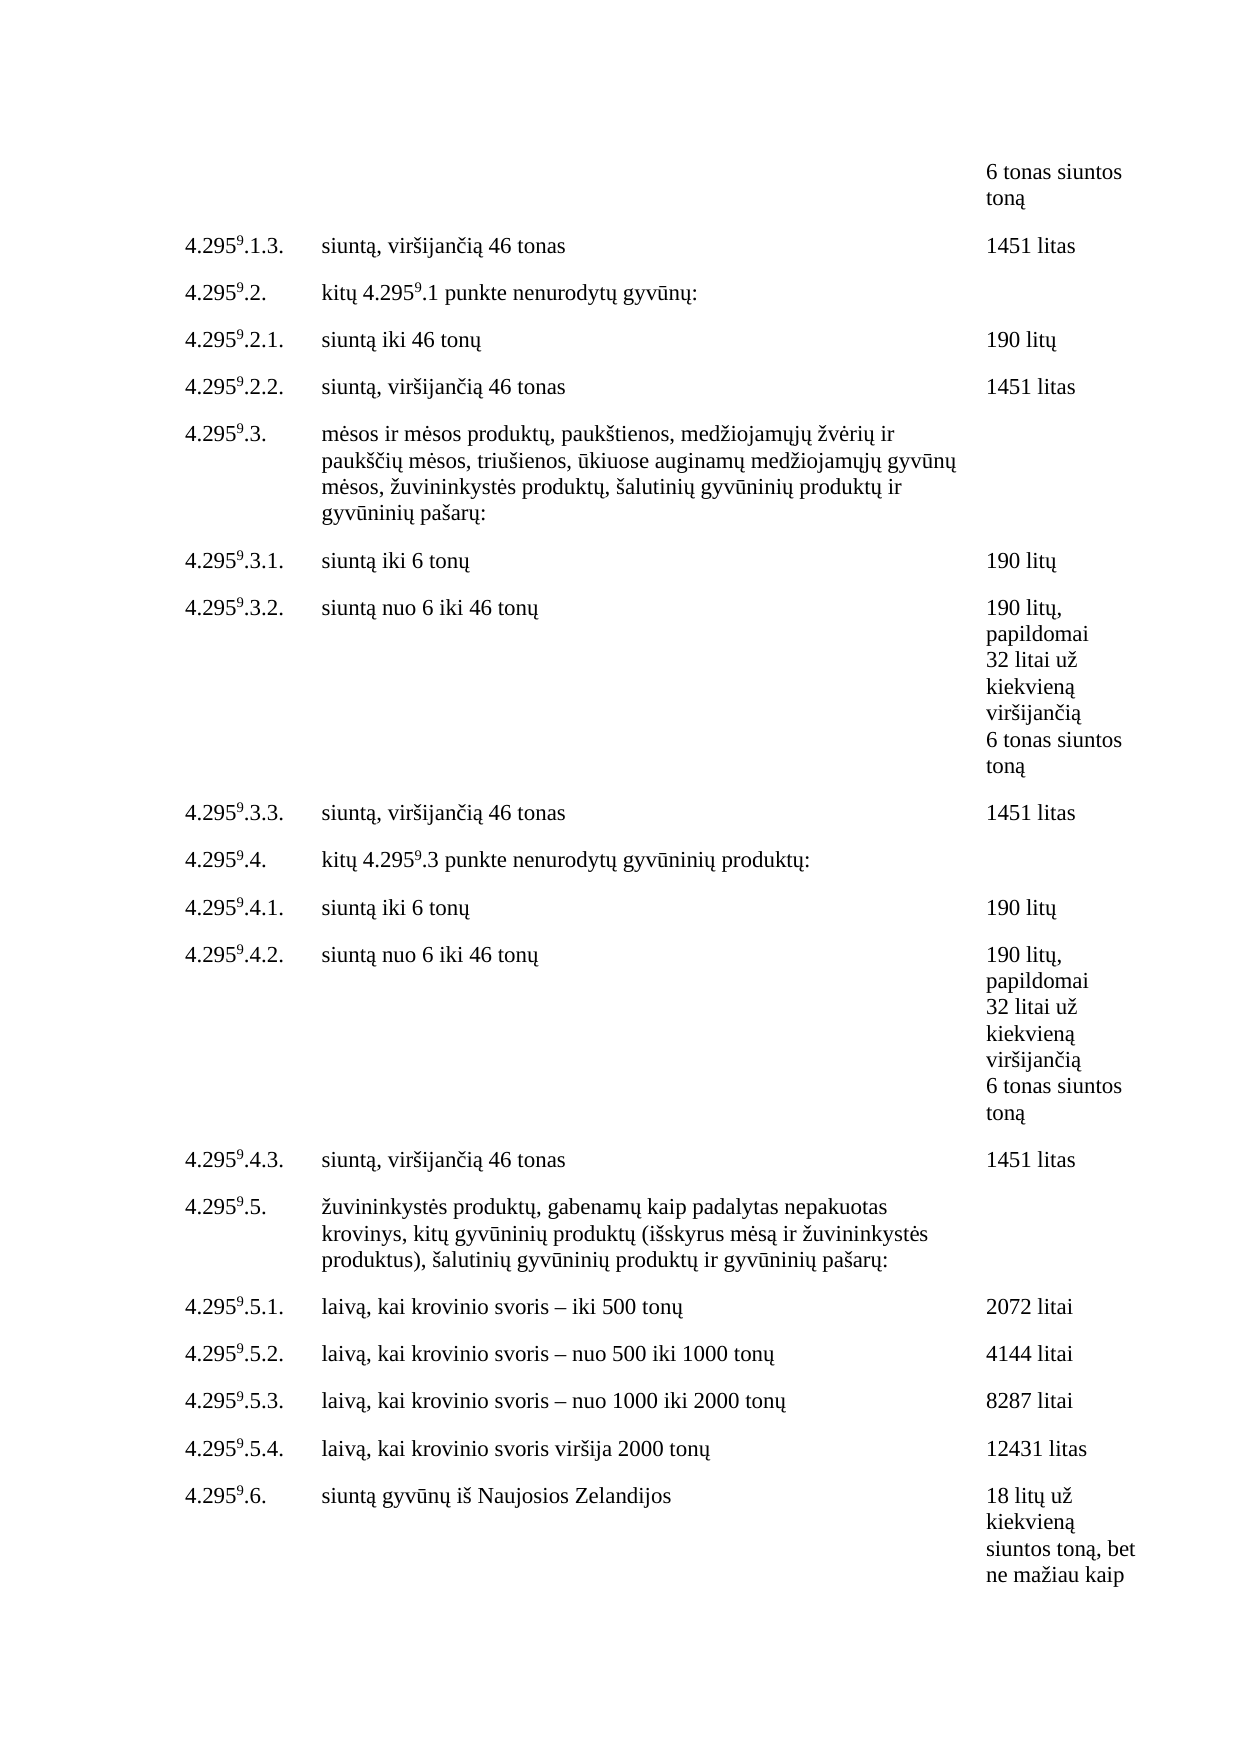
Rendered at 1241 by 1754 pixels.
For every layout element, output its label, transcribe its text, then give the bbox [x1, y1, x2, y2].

table_cell laivą, kai krovinio svoris – nuo 1000 iki 2000 tonų [321, 1377, 986, 1424]
table_cell 4.2959.3.2. [174, 584, 321, 789]
table_cell 1451 litas [986, 1136, 1148, 1183]
table_cell siuntą iki 6 tonų [321, 536, 986, 583]
table_cell kitų 4.2959.1 punkte nenurodytų gyvūnų: [321, 269, 986, 316]
table_cell siuntą nuo 6 iki 46 tonų [321, 930, 986, 1136]
table_cell 4.2959.5.2. [174, 1330, 321, 1377]
table_cell 6 tonas siuntos toną [986, 148, 1148, 221]
table_cell laivą, kai krovinio svoris – nuo 500 iki 1000 tonų [321, 1330, 986, 1377]
table_cell [986, 836, 1148, 883]
table_cell siuntą, viršijančią 46 tonas [321, 221, 986, 268]
table_cell 4144 litai [986, 1330, 1148, 1377]
table_cell 4.2959.2.1. [174, 316, 321, 363]
table_cell 4.2959.2.2. [174, 363, 321, 410]
table_cell siuntą, viršijančią 46 tonas [321, 363, 986, 410]
table_cell siuntą, viršijančią 46 tonas [321, 1136, 986, 1183]
table_cell siuntą nuo 6 iki 46 tonų [321, 584, 986, 789]
table_cell 4.2959.2. [174, 269, 321, 316]
table_cell 4.2959.5.1. [174, 1283, 321, 1330]
table_cell 4.2959.5. [174, 1183, 321, 1283]
table_cell 190 litų [986, 883, 1148, 930]
table_cell laivą, kai krovinio svoris – iki 500 tonų [321, 1283, 986, 1330]
table_cell siuntą iki 6 tonų [321, 883, 986, 930]
table_cell 4.2959.4.3. [174, 1136, 321, 1183]
table_cell siuntą, viršijančią 46 tonas [321, 789, 986, 836]
table_cell 4.2959.3.1. [174, 536, 321, 583]
table_cell 1451 litas [986, 221, 1148, 268]
table_cell siuntą iki 46 tonų [321, 316, 986, 363]
table_cell [986, 1183, 1148, 1283]
table_cell 1451 litas [986, 363, 1148, 410]
table_cell 4.2959.5.4. [174, 1424, 321, 1471]
table_cell laivą, kai krovinio svoris viršija 2000 tonų [321, 1424, 986, 1471]
table_cell 4.2959.1.3. [174, 221, 321, 268]
table_cell 18 litų už kiekvieną siuntos toną, bet ne mažiau kaip [986, 1471, 1148, 1587]
table_cell žuvininkystės produktų, gabenamų kaip padalytas nepakuotas krovinys, kitų gyvūninių produktų (išskyrus mėsą ir žuvininkystės produktus), šalutinių gyvūninių produktų ir gyvūninių pašarų: [321, 1183, 986, 1283]
table_cell 4.2959.4.2. [174, 930, 321, 1136]
table_cell [986, 269, 1148, 316]
table_cell siuntą gyvūnų iš Naujosios Zelandijos [321, 1471, 986, 1587]
table_cell 4.2959.3. [174, 410, 321, 536]
table_cell 4.2959.3.3. [174, 789, 321, 836]
table_cell kitų 4.2959.3 punkte nenurodytų gyvūninių produktų: [321, 836, 986, 883]
table_cell 190 litų, papildomai 32 litai už kiekvieną viršijančią 6 tonas siuntos toną [986, 930, 1148, 1136]
table_cell 12431 litas [986, 1424, 1148, 1471]
table_cell 8287 litai [986, 1377, 1148, 1424]
table_cell 4.2959.4. [174, 836, 321, 883]
table_cell [321, 148, 986, 221]
table_cell mėsos ir mėsos produktų, paukštienos, medžiojamųjų žvėrių ir paukščių mėsos, triušienos, ūkiuose auginamų medžiojamųjų gyvūnų mėsos, žuvininkystės produktų, šalutinių gyvūninių produktų ir gyvūninių pašarų: [321, 410, 986, 536]
table_cell [986, 410, 1148, 536]
table_cell 4.2959.6. [174, 1471, 321, 1587]
table_cell 2072 litai [986, 1283, 1148, 1330]
table_cell [174, 148, 321, 221]
table_cell 4.2959.5.3. [174, 1377, 321, 1424]
table_cell 190 litų [986, 316, 1148, 363]
table_cell 4.2959.4.1. [174, 883, 321, 930]
table_cell 190 litų, papildomai 32 litai už kiekvieną viršijančią 6 tonas siuntos toną [986, 584, 1148, 789]
table_cell 190 litų [986, 536, 1148, 583]
table_cell 1451 litas [986, 789, 1148, 836]
